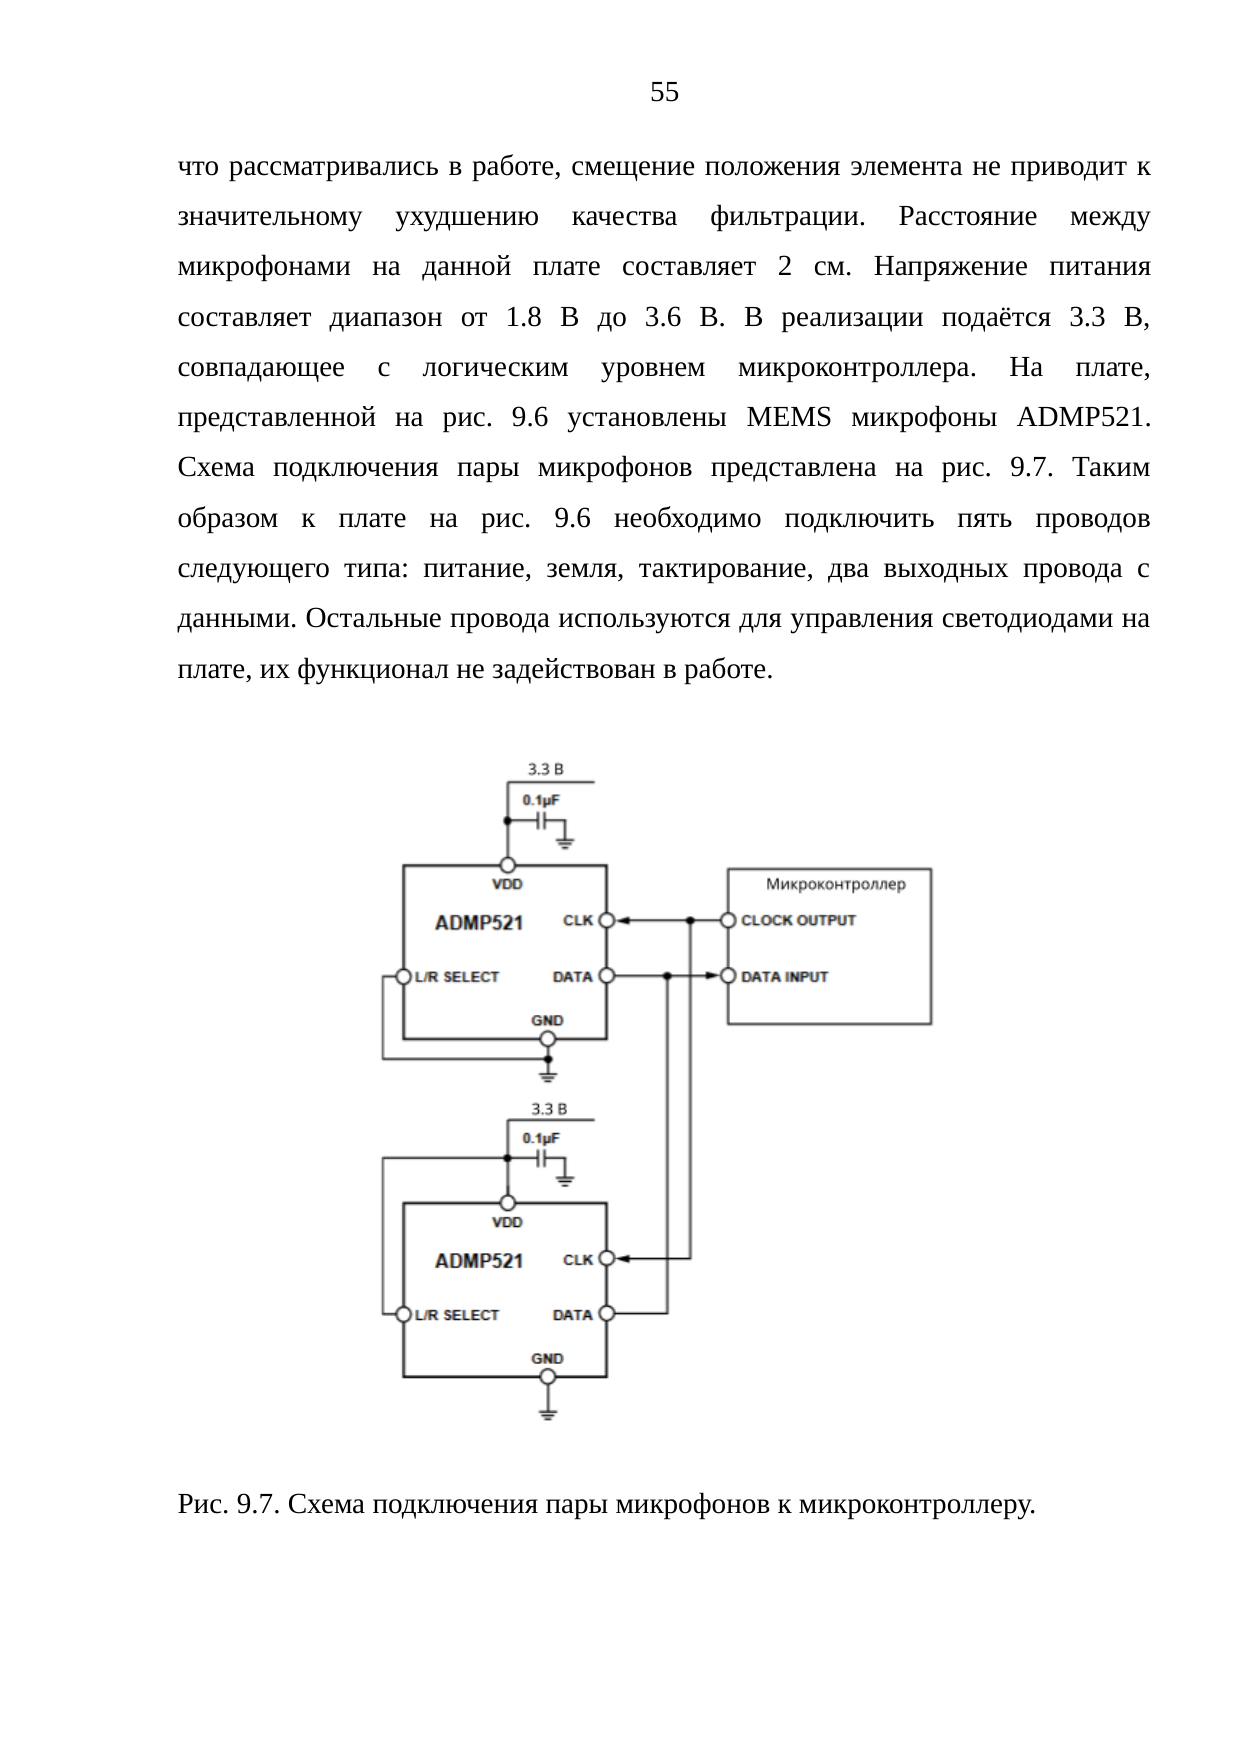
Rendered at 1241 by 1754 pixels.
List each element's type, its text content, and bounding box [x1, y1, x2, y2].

picture [333, 725, 961, 1438]
text Рис. 9.7. Схема подключения пары микрофонов к микроконтроллеру. [177, 716, 1152, 1520]
text что рассматривались в работе, смещение положения элемента не приводит к значительному ухудшению качества фильтрации. Расстояние между микрофонами на данной плате составляет 2 см. Напряжение питания составляет диапазон от 1.8 В до 3.6 В. В реализации подаётся 3.3 В, совпадающее с логическим уровнем микроконтроллера. На плате, представленной на рис. 9.6 установлены MEMS микрофоны ADMP521. Схема подключения пары микрофонов представлена на рис. 9.7. Таким образом к плате на рис. 9.6 необходимо подключить пять проводов следующего типа: питание, земля, тактирование, два выходных провода с данными. Остальные провода используются для управления светодиодами на плате, их функционал не задействован в работе. [177, 148, 1152, 684]
